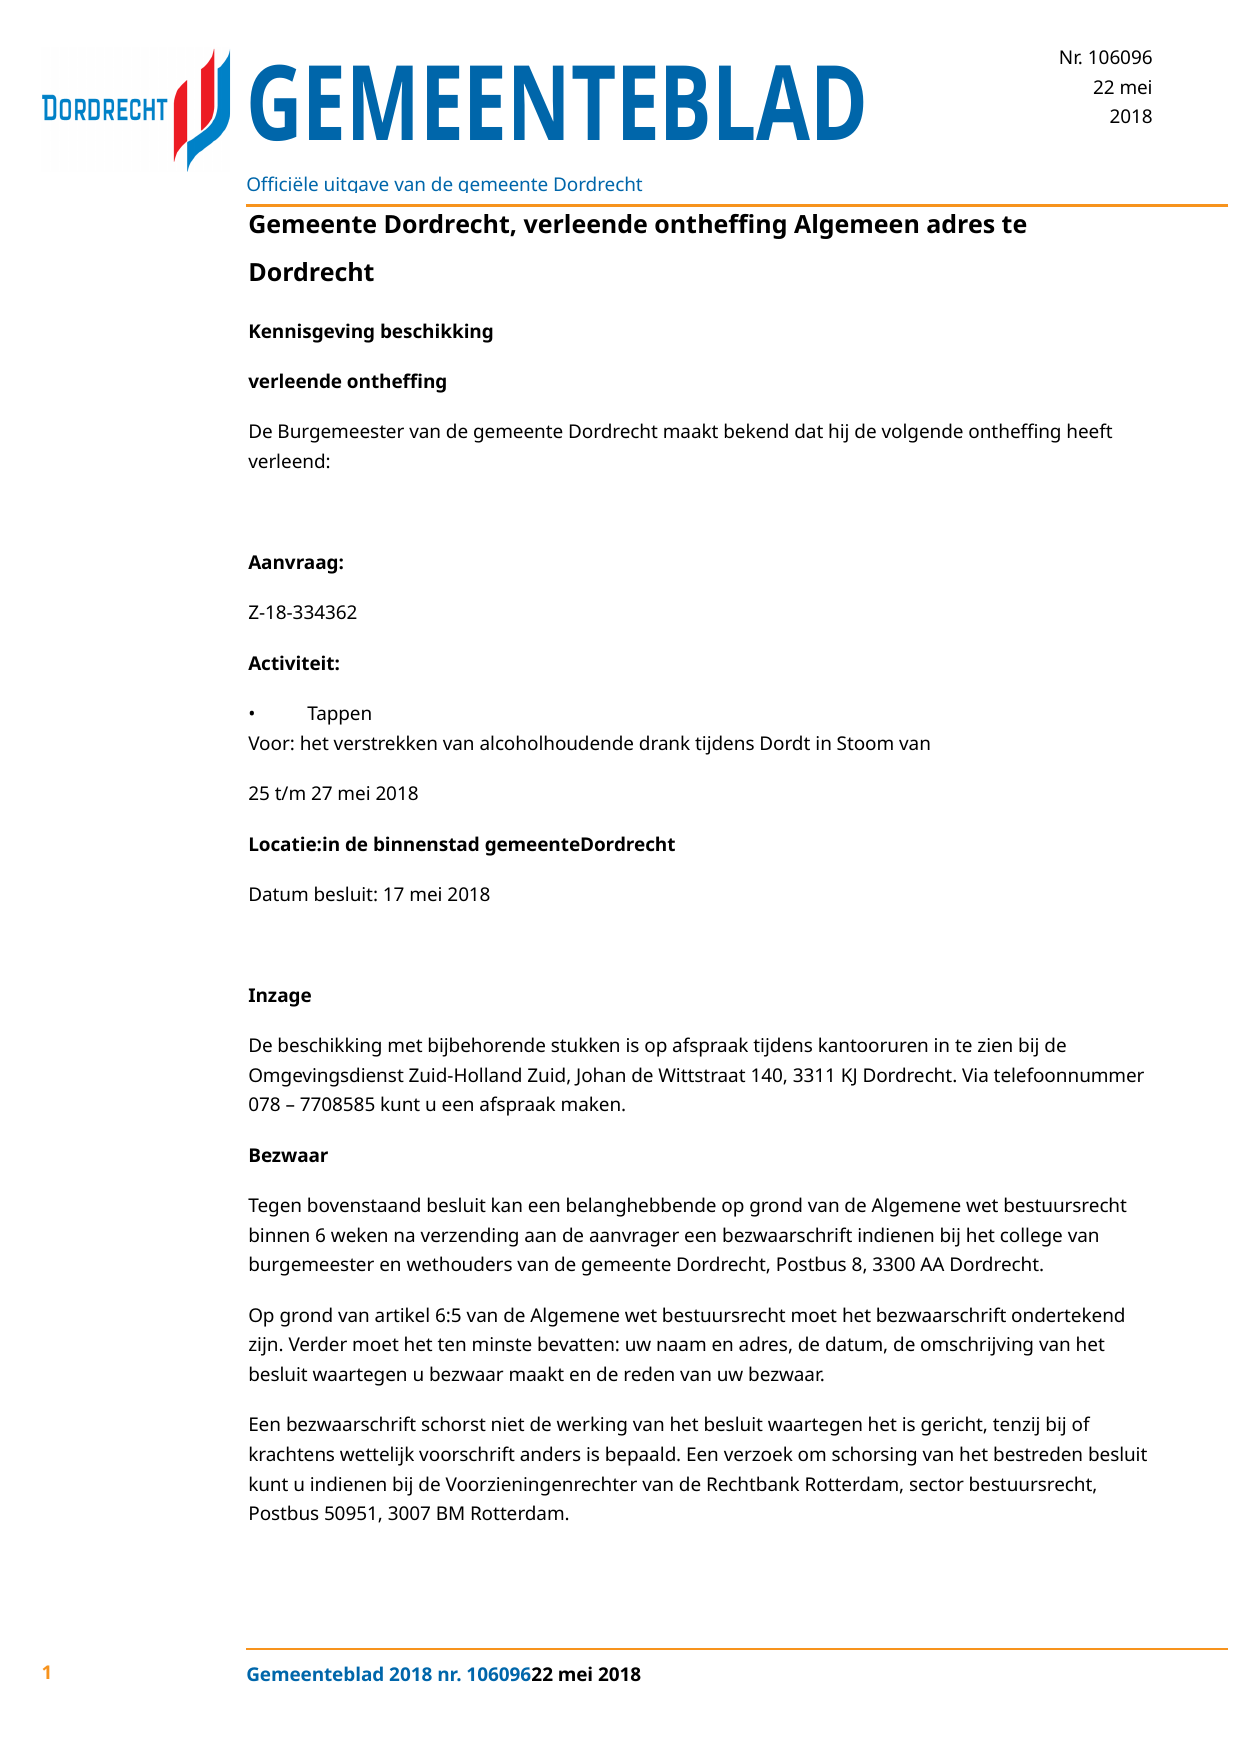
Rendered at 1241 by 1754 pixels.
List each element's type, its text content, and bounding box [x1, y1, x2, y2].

text De Burgemeester van de gemeente Dordrecht maakt bekend dat hij de volgende ontheffing heeft verleend: [248, 419, 1152, 474]
text Z-18-334362 [248, 599, 1152, 625]
text Kennisgeving beschikking [248, 318, 1152, 344]
list Tappen [248, 700, 1152, 726]
text Voor: het verstrekken van alcoholhoudende drank tijdens Dordt in Stoom van [248, 730, 1152, 756]
text verleende ontheffing [248, 368, 1152, 394]
text De beschikking met bijbehorende stukken is op afspraak tijdens kantooruren in te zien bij de Omgevingsdienst Zuid-Holland Zuid, Johan de Wittstraat 140, 3311 KJ Dordrecht. Via telefoonnummer 078 – 7708585 kunt u een afspraak maken. [248, 1032, 1152, 1117]
text Inzage [248, 982, 1152, 1008]
text Activiteit: [248, 650, 1152, 676]
text Bezwaar [248, 1142, 1152, 1168]
text Datum besluit: 17 mei 2018 [248, 881, 1152, 907]
text Locatie:in de binnenstad gemeenteDordrecht [248, 831, 1152, 857]
text Tegen bovenstaand besluit kan een belanghebbende op grond van de Algemene wet bestuursrecht binnen 6 weken na verzending aan de aanvrager een bezwaarschrift indienen bij het college van burgemeester en wethouders van de gemeente Dordrecht, Postbus 8, 3300 AA Dordrecht. [248, 1192, 1152, 1277]
text Een bezwaarschrift schorst niet de werking van het besluit waartegen het is gericht, tenzij bij of krachtens wettelijk voorschrift anders is bepaald. Een verzoek om schorsing van het bestreden besluit kunt u indienen bij de Voorzieningenrechter van de Rechtbank Rotterdam, sector bestuursrecht, Postbus 50951, 3007 BM Rotterdam. [248, 1412, 1152, 1526]
picture [41, 47, 231, 172]
text Aanvraag: [248, 549, 1152, 575]
text 25 t/m 27 mei 2018 [248, 780, 1152, 806]
text Gemeente Dordrecht, verleende ontheffing Algemeen adres te Dordrecht [248, 207, 1152, 288]
text Op grond van artikel 6:5 van de Algemene wet bestuursrecht moet het bezwaarschrift ondertekend zijn. Verder moet het ten minste bevatten: uw naam en adres, de datum, de omschrijving van het besluit waartegen u bezwaar maakt en de reden van uw bezwaar. [248, 1302, 1152, 1387]
